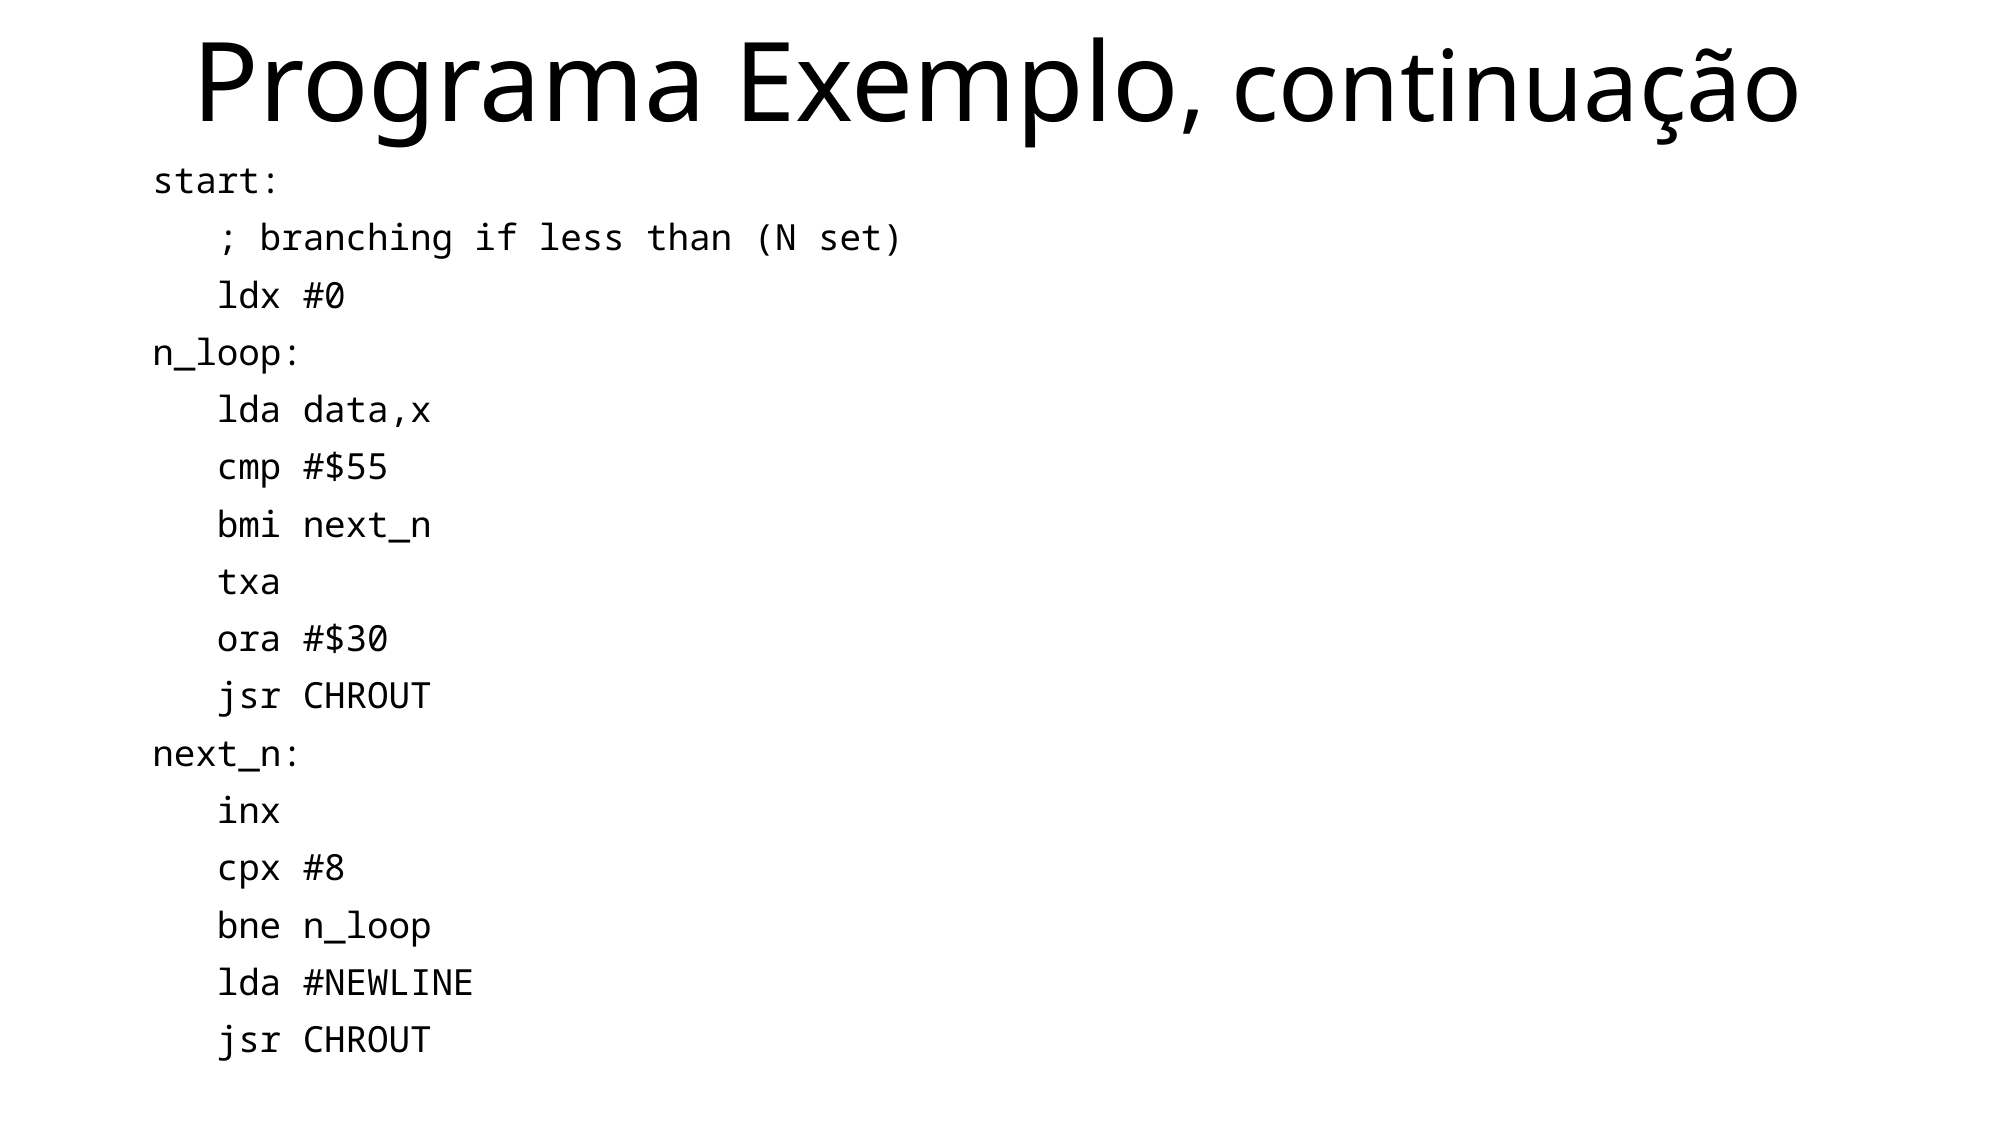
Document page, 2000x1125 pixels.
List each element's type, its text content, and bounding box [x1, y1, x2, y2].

list start: ; branching if less than (N set) ldx #0 n_loop: lda data,x cmp #$55 bmi next_n txa ora #$30 jsr CHROUT next_n: inx cpx #8 bne n_loop lda #NEWLINE jsr CHROUT [137, 149, 1862, 1081]
title Programa Exemplo, continuação [135, 7, 1861, 165]
